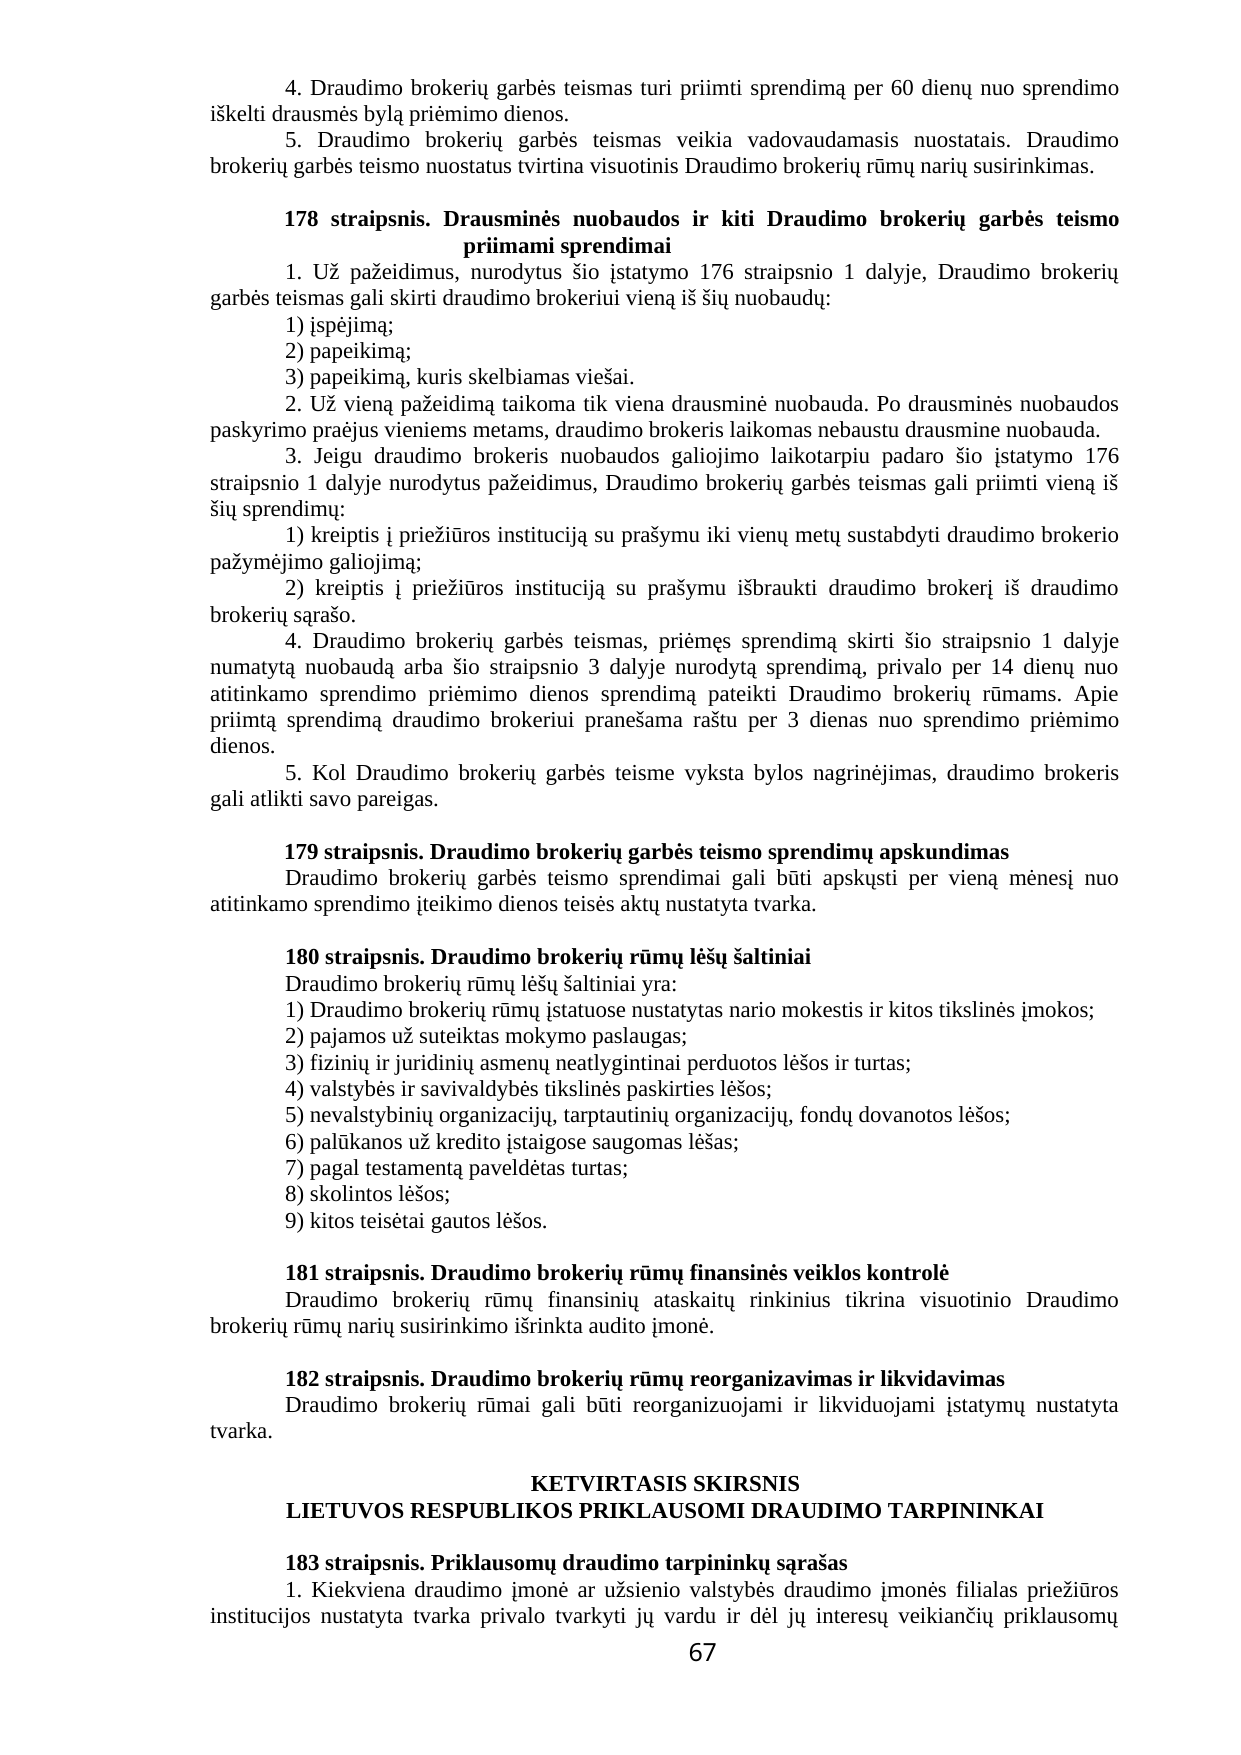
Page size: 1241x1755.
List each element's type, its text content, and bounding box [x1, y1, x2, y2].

text Draudimo brokerių rūmai gali būti reorganizuojami ir likviduojami įstatymų nustatyta tvarka. [210, 1391, 1120, 1444]
text 3. Jeigu draudimo brokeris nuobaudos galiojimo laikotarpiu padaro šio įstatymo 176 straipsnio 1 dalyje nurodytus pažeidimus, Draudimo brokerių garbės teismas gali priimti vieną iš šių sprendimų: [210, 442, 1120, 522]
text 4) valstybės ir savivaldybės tikslinės paskirties lėšos; [210, 1075, 1120, 1101]
text 179 straipsnis. Draudimo brokerių garbės teismo sprendimų apskundimas [284, 838, 1120, 864]
text 2. Už vieną pažeidimą taikoma tik viena drausminė nuobauda. Po drausminės nuobaudos paskyrimo praėjus vieniems metams, draudimo brokeris laikomas nebaustu drausmine nuobauda. [210, 390, 1120, 442]
text Draudimo brokerių rūmų finansinių ataskaitų rinkinius tikrina visuotinio Draudimo brokerių rūmų narių susirinkimo išrinkta audito įmonė. [210, 1286, 1120, 1338]
text 4. Draudimo brokerių garbės teismas turi priimti sprendimą per 60 dienų nuo sprendimo iškelti drausmės bylą priėmimo dienos. [210, 73, 1120, 126]
text 1) kreiptis į priežiūros instituciją su prašymu iki vienų metų sustabdyti draudimo brokerio pažymėjimo galiojimą; [210, 522, 1120, 574]
text 3) papeikimą, kuris skelbiamas viešai. [210, 363, 1120, 390]
text 182 straipsnis. Draudimo brokerių rūmų reorganizavimas ir likvidavimas [210, 1365, 1120, 1391]
text 2) pajamos už suteiktas mokymo paslaugas; [210, 1022, 1120, 1049]
text 5) nevalstybinių organizacijų, tarptautinių organizacijų, fondų dovanotos lėšos; [210, 1101, 1120, 1128]
text 7) pagal testamentą paveldėtas turtas; [210, 1154, 1120, 1180]
text 3) fizinių ir juridinių asmenų neatlygintinai perduotos lėšos ir turtas; [210, 1049, 1120, 1075]
text KETVIRTASIS SKIRSNIS [210, 1470, 1120, 1497]
text 1. Kiekviena draudimo įmonė ar užsienio valstybės draudimo įmonės filialas priežiūros institucijos nustatyta tvarka privalo tvarkyti jų vardu ir dėl jų interesų veikiančių priklausomų [210, 1576, 1120, 1628]
text 181 straipsnis. Draudimo brokerių rūmų finansinės veiklos kontrolė [210, 1259, 1120, 1286]
text 178 straipsnis. Drausminės nuobaudos ir kiti Draudimo brokerių garbės teismo priimami sprendimai [284, 205, 1120, 258]
text 1) įspėjimą; [210, 311, 1120, 337]
text Draudimo brokerių garbės teismo sprendimai gali būti apskųsti per vieną mėnesį nuo atitinkamo sprendimo įteikimo dienos teisės aktų nustatyta tvarka. [210, 864, 1120, 917]
text 5. Kol Draudimo brokerių garbės teisme vyksta bylos nagrinėjimas, draudimo brokeris gali atlikti savo pareigas. [210, 759, 1120, 811]
text 9) kitos teisėtai gautos lėšos. [210, 1207, 1120, 1233]
text 4. Draudimo brokerių garbės teismas, priėmęs sprendimą skirti šio straipsnio 1 dalyje numatytą nuobaudą arba šio straipsnio 3 dalyje nurodytą sprendimą, privalo per 14 dienų nuo atitinkamo sprendimo priėmimo dienos sprendimą pateikti Draudimo brokerių rūmams. Apie priimtą sprendimą draudimo brokeriui pranešama raštu per 3 dienas nuo sprendimo priėmimo dienos. [210, 627, 1120, 759]
text 2) kreiptis į priežiūros instituciją su prašymu išbraukti draudimo brokerį iš draudimo brokerių sąrašo. [210, 574, 1120, 627]
text 2) papeikimą; [210, 337, 1120, 363]
text 1) Draudimo brokerių rūmų įstatuose nustatytas nario mokestis ir kitos tikslinės įmokos; [210, 996, 1120, 1022]
text 8) skolintos lėšos; [210, 1180, 1120, 1207]
text 5. Draudimo brokerių garbės teismas veikia vadovaudamasis nuostatais. Draudimo brokerių garbės teismo nuostatus tvirtina visuotinis Draudimo brokerių rūmų narių susirinkimas. [210, 126, 1120, 179]
text Draudimo brokerių rūmų lėšų šaltiniai yra: [210, 969, 1120, 996]
text 1. Už pažeidimus, nurodytus šio įstatymo 176 straipsnio 1 dalyje, Draudimo brokerių garbės teismas gali skirti draudimo brokeriui vieną iš šių nuobaudų: [210, 258, 1120, 311]
text 6) palūkanos už kredito įstaigose saugomas lėšas; [210, 1128, 1120, 1154]
text 180 straipsnis. Draudimo brokerių rūmų lėšų šaltiniai [210, 943, 1120, 969]
text LIETUVOS RESPUBLIKOS PRIKLAUSOMI DRAUDIMO TARPININKAI [210, 1497, 1120, 1523]
text 183 straipsnis. Priklausomų draudimo tarpininkų sąrašas [210, 1549, 1120, 1576]
